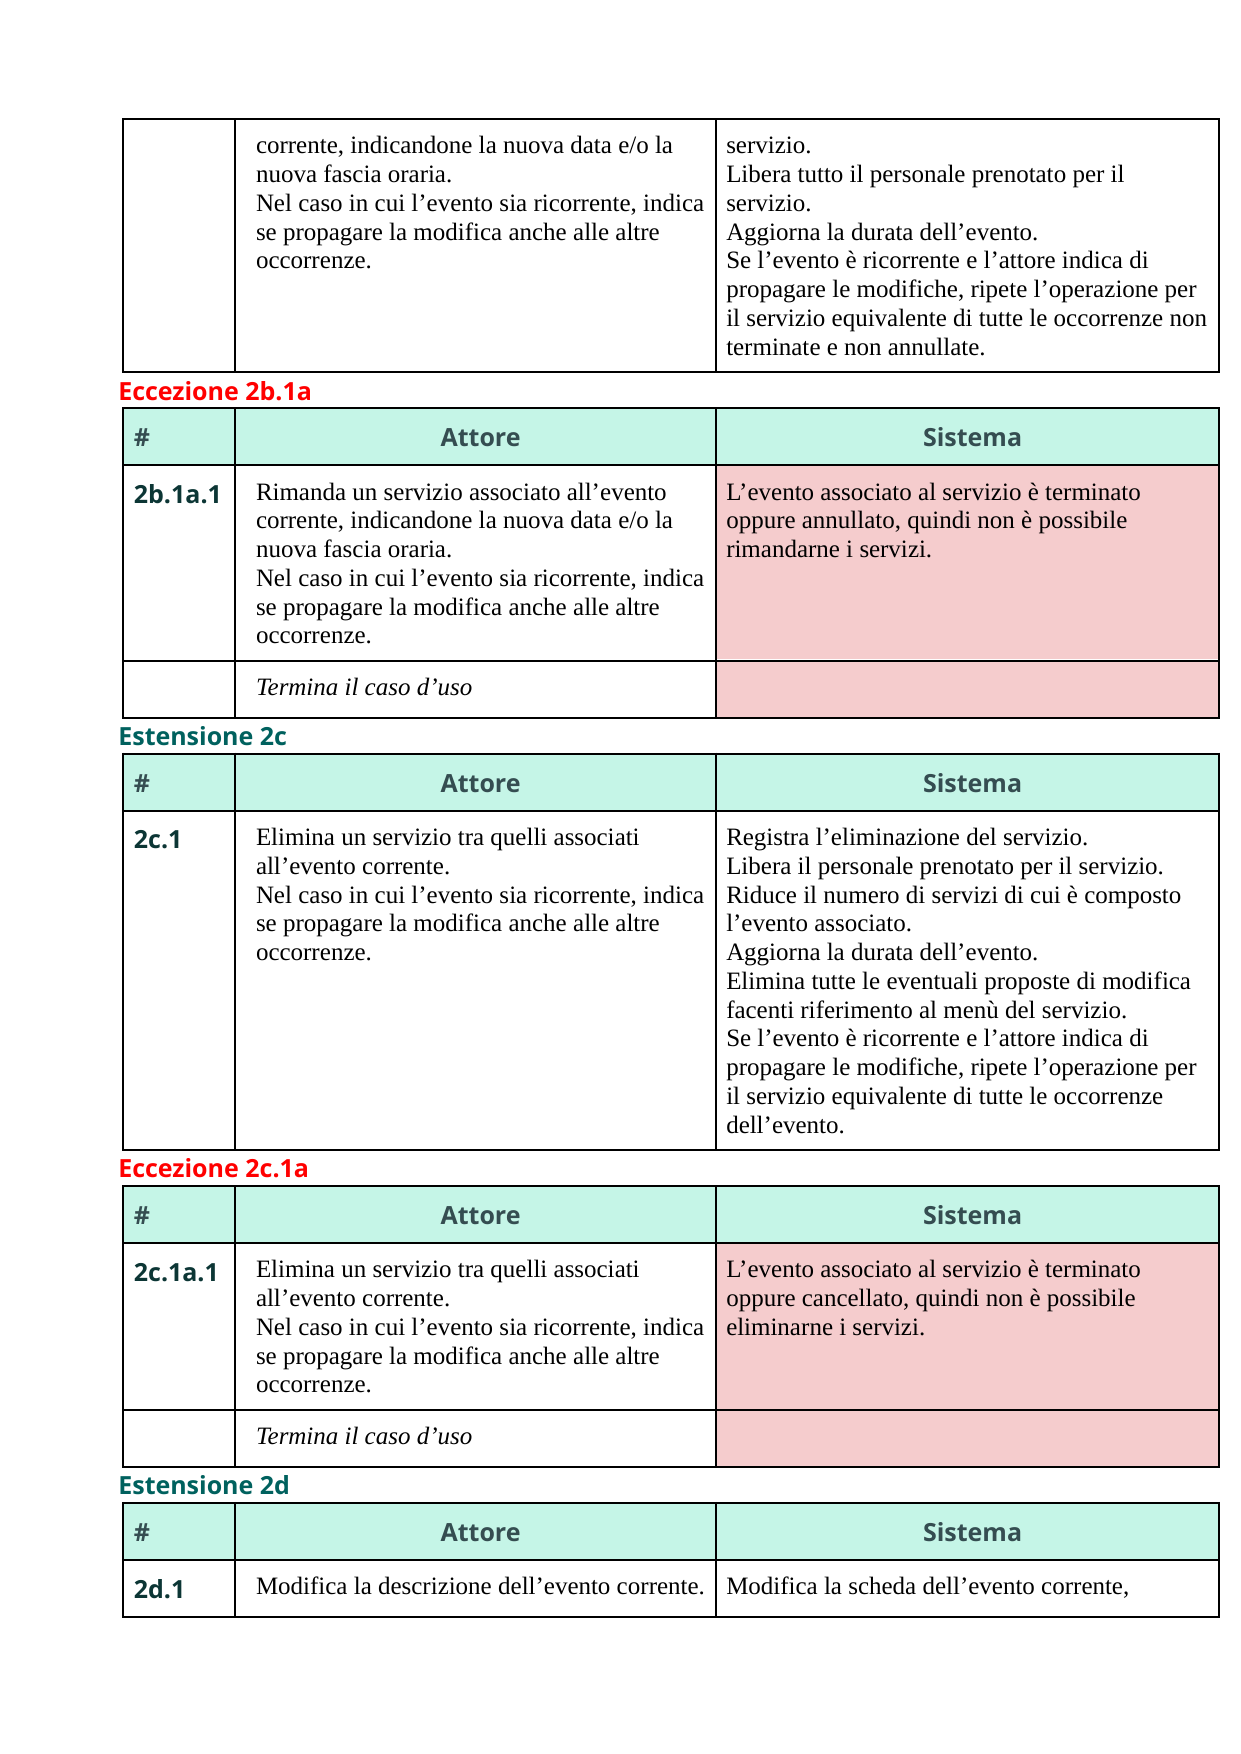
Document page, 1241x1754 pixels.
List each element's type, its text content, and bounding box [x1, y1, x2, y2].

subtitle Estensione 2c [118, 719, 1122, 753]
table_header # [124, 1187, 234, 1242]
table_cell L’evento associato al servizio è terminato oppure annullato, quindi non è possibile rimandarne i servizi. [717, 466, 1218, 659]
table_header Attore [236, 755, 715, 810]
table_header # [124, 755, 234, 810]
table_cell Elimina un servizio tra quelli associati all’evento corrente. Nel caso in cui l’evento sia ricorrente, indica se propagare la modifica anche alle altre occorrenze. [236, 1244, 715, 1409]
table_cell 2b.1a.1 [124, 466, 234, 659]
subtitle Eccezione 2c.1a [118, 1151, 1122, 1185]
table_cell 2c.1 [124, 812, 234, 1149]
table_header # [124, 1504, 234, 1559]
table_header Sistema [717, 409, 1218, 464]
subtitle Eccezione 2b.1a [118, 373, 1122, 407]
table_cell [717, 1411, 1218, 1466]
table_cell Registra l’eliminazione del servizio. Libera il personale prenotato per il servizio. Riduce il numero di servizi di cui è composto l’evento associato. Aggiorna la durata dell’evento. Elimina tutte le eventuali proposte di modifica facenti riferimento al menù del servizio. Se l’evento è ricorrente e l’attore indica di propagare le modifiche, ripete l’operazione per il servizio equivalente di tutte le occorrenze dell’evento. [717, 812, 1218, 1149]
table_header Attore [236, 1187, 715, 1242]
table_cell corrente, indicandone la nuova data e/o la nuova fascia oraria. Nel caso in cui l’evento sia ricorrente, indica se propagare la modifica anche alle altre occorrenze. [236, 120, 715, 371]
table_cell servizio. Libera tutto il personale prenotato per il servizio. Aggiorna la durata dell’evento. Se l’evento è ricorrente e l’attore indica di propagare le modifiche, ripete l’operazione per il servizio equivalente di tutte le occorrenze non terminate e non annullate. [717, 120, 1218, 371]
table_cell 2d.1 [124, 1561, 234, 1616]
table_cell Termina il caso d’uso [236, 1411, 715, 1466]
table_cell Elimina un servizio tra quelli associati all’evento corrente. Nel caso in cui l’evento sia ricorrente, indica se propagare la modifica anche alle altre occorrenze. [236, 812, 715, 1149]
subtitle Estensione 2d [118, 1468, 1122, 1502]
table_cell [124, 120, 234, 371]
table_cell [717, 662, 1218, 717]
table_header Sistema [717, 755, 1218, 810]
table_cell Modifica la scheda dell’evento corrente, [717, 1561, 1218, 1616]
table_header Attore [236, 1504, 715, 1559]
table_cell Rimanda un servizio associato all’evento corrente, indicandone la nuova data e/o la nuova fascia oraria. Nel caso in cui l’evento sia ricorrente, indica se propagare la modifica anche alle altre occorrenze. [236, 466, 715, 659]
table_cell Modifica la descrizione dell’evento corrente. [236, 1561, 715, 1616]
table_header Sistema [717, 1187, 1218, 1242]
table_cell L’evento associato al servizio è terminato oppure cancellato, quindi non è possibile eliminarne i servizi. [717, 1244, 1218, 1409]
table_cell [124, 662, 234, 717]
table_cell 2c.1a.1 [124, 1244, 234, 1409]
table_cell [124, 1411, 234, 1466]
table_cell Termina il caso d’uso [236, 662, 715, 717]
table_header Attore [236, 409, 715, 464]
table_header Sistema [717, 1504, 1218, 1559]
table_header # [124, 409, 234, 464]
